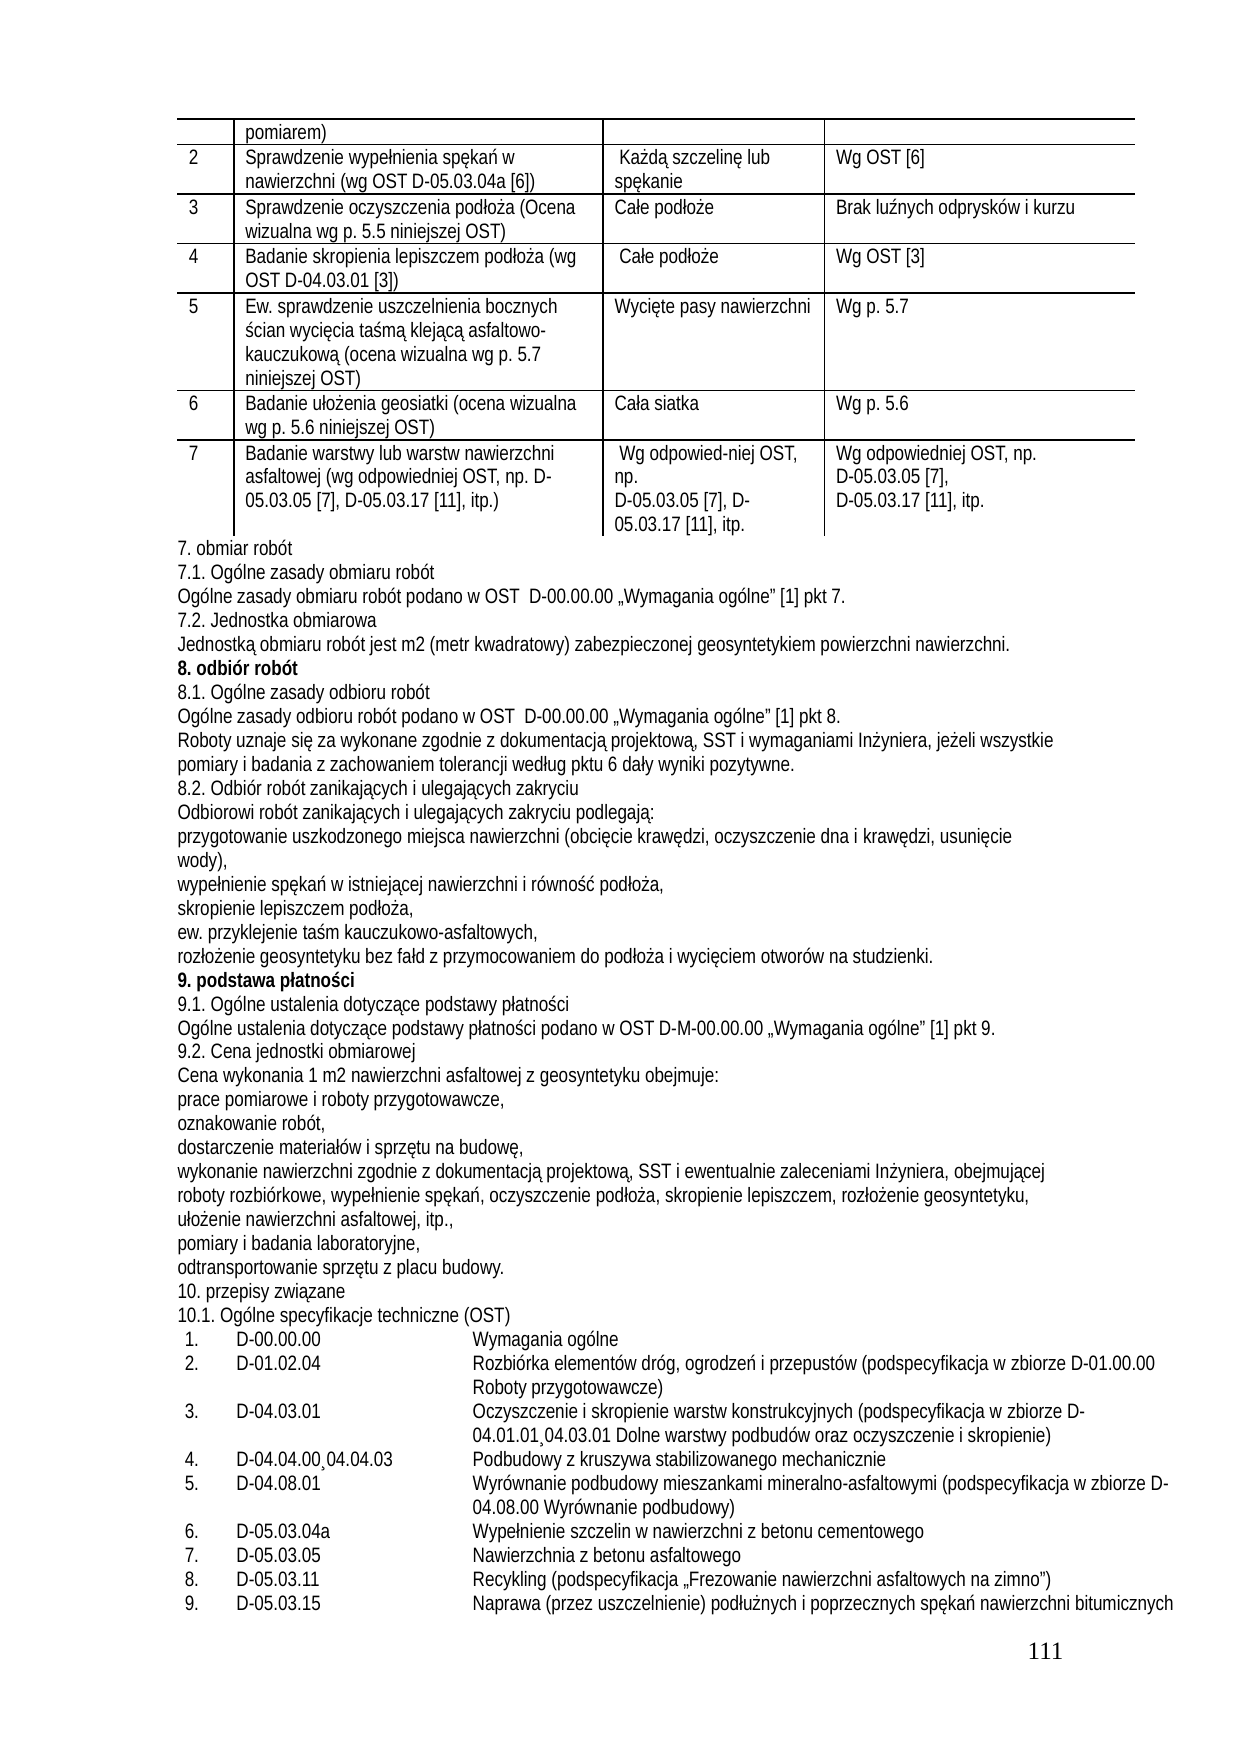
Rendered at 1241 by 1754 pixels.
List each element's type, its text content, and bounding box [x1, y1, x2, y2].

table_cell Badanie skropienia lepiszczem podłoża (wg OST D-04.03.01 [3]) [235, 244, 602, 292]
text 8.1. Ogólne zasady odbioru robót [177, 680, 1063, 704]
table_cell 5. [177, 1471, 229, 1519]
text Ogólne ustalenia dotyczące podstawy płatności podano w OST D-M-00.00.00 „Wymagania ogólne” [1] pkt 9. [177, 1016, 1063, 1039]
text Odbiorowi robót zanikających i ulegających zakryciu podlegają: [177, 800, 1063, 824]
text wykonanie nawierzchni zgodnie z dokumentacją projektową, SST i ewentualnie zaleceniami Inżyniera, obejmującej roboty rozbiórkowe, wypełnienie spękań, oczyszczenie podłoża, skropienie lepiszczem, rozłożenie geosyntetyku, ułożenie nawierzchni asfaltowej, itp., [177, 1159, 1063, 1231]
table_cell Sprawdzenie wypełnienia spękań w nawierzchni (wg OST D-05.03.04a [6]) [235, 145, 602, 193]
text odtransportowanie sprzętu z placu budowy. [177, 1255, 1063, 1279]
text wypełnienie spękań w istniejącej nawierzchni i równość podłoża, [177, 872, 1063, 896]
table_cell 4 [177, 244, 233, 292]
table_cell Sprawdzenie oczyszczenia podłoża (Ocena wizualna wg p. 5.5 niniejszej OST) [235, 195, 602, 243]
table_cell Badanie ułożenia geosiatki (ocena wizualna wg p. 5.6 niniejszej OST) [235, 391, 602, 439]
table_cell Ew. sprawdzenie uszczelnienia bocznych ścian wycięcia taśmą klejącą asfaltowo-kauczukową (ocena wizualna wg p. 5.7 niniejszej OST) [235, 294, 602, 389]
table_cell Badanie warstwy lub warstw nawierzchni asfaltowej (wg odpowiedniej OST, np. D-05.03.05 [7], D-05.03.17 [11], itp.) [235, 441, 602, 536]
table_cell Całe podłoże [604, 244, 824, 292]
table_cell Naprawa (przez uszczelnienie) podłużnych i poprzecznych spękań nawierzchni bitumicznych [465, 1591, 1203, 1614]
table_cell Wycięte pasy nawierzchni [604, 294, 824, 389]
text Roboty uznaje się za wykonane zgodnie z dokumentacją projektową, SST i wymaganiami Inżyniera, jeżeli wszystkie pomiary i badania z zachowaniem tolerancji według pktu 6 dały wyniki pozytywne. [177, 728, 1063, 776]
table_cell Wg p. 5.6 [825, 391, 1134, 439]
table_cell Wypełnienie szczelin w nawierzchni z betonu cementowego [465, 1519, 1203, 1543]
text rozłożenie geosyntetyku bez fałd z przymocowaniem do podłoża i wycięciem otworów na studzienki. [177, 944, 1063, 968]
table_cell Cała siatka [604, 391, 824, 439]
table_cell 2. [177, 1351, 229, 1399]
text skropienie lepiszczem podłoża, [177, 896, 1063, 920]
table_cell D-04.03.01 [229, 1399, 465, 1447]
text Ogólne zasady obmiaru robót podano w OST D-00.00.00 „Wymagania ogólne” [1] pkt 7. [177, 584, 1063, 608]
text 9.1. Ogólne ustalenia dotyczące podstawy płatności [177, 992, 1063, 1016]
text 10.1. Ogólne specyfikacje techniczne (OST) [177, 1303, 1063, 1327]
text oznakowanie robót, [177, 1111, 1063, 1135]
table_cell D-01.02.04 [229, 1351, 465, 1399]
table_cell 3 [177, 195, 233, 243]
text 8. odbiór robót [177, 656, 1063, 680]
table_cell 8. [177, 1567, 229, 1591]
table_cell Recykling (podspecyfikacja „Frezowanie nawierzchni asfaltowych na zimno”) [465, 1567, 1203, 1591]
table_cell [177, 120, 233, 144]
text pomiary i badania laboratoryjne, [177, 1231, 1063, 1255]
table_cell 6 [177, 391, 233, 439]
text dostarczenie materiałów i sprzętu na budowę, [177, 1135, 1063, 1159]
text przygotowanie uszkodzonego miejsca nawierzchni (obcięcie krawędzi, oczyszczenie dna i krawędzi, usunięcie wody), [177, 824, 1063, 872]
table_cell D-05.03.04a [229, 1519, 465, 1543]
table_cell Wg OST [6] [825, 145, 1134, 193]
text 10. przepisy związane [177, 1279, 1063, 1303]
table_cell Całe podłoże [604, 195, 824, 243]
table_cell D-04.04.00¸04.04.03 [229, 1447, 465, 1471]
table_cell D-05.03.15 [229, 1591, 465, 1614]
table_cell 3. [177, 1399, 229, 1447]
table_cell Wyrównanie podbudowy mieszankami mineralno-asfaltowymi (podspecyfikacja w zbiorze D-04.08.00 Wyrównanie podbudowy) [465, 1471, 1203, 1519]
text Cena wykonania 1 m2 nawierzchni asfaltowej z geosyntetyku obejmuje: [177, 1063, 1063, 1087]
text 7.1. Ogólne zasady obmiaru robót [177, 560, 1063, 584]
table_cell Wg p. 5.7 [825, 294, 1134, 389]
table_cell Nawierzchnia z betonu asfaltowego [465, 1543, 1203, 1567]
table_cell Wg odpowiedniej OST, np. D-05.03.05 [7], D-05.03.17 [11], itp. [825, 441, 1134, 536]
table_cell Wg odpowied-niej OST, np. D-05.03.05 [7], D-05.03.17 [11], itp. [604, 441, 824, 536]
table_cell 7 [177, 441, 233, 536]
table_header D-00.00.00 [229, 1327, 465, 1351]
table_cell Rozbiórka elementów dróg, ogrodzeń i przepustów (podspecyfikacja w zbiorze D-01.00.00 Roboty przygotowawcze) [465, 1351, 1203, 1399]
table_cell Podbudowy z kruszywa stabilizowanego mechanicznie [465, 1447, 1203, 1471]
table_cell 9. [177, 1591, 229, 1614]
text 8.2. Odbiór robót zanikających i ulegających zakryciu [177, 776, 1063, 800]
table_cell 6. [177, 1519, 229, 1543]
text Jednostką obmiaru robót jest m2 (metr kwadratowy) zabezpieczonej geosyntetykiem powierzchni nawierzchni. [177, 632, 1063, 656]
table_cell [825, 120, 1134, 144]
table_cell [604, 120, 824, 144]
table_cell Każdą szczelinę lub spękanie [604, 145, 824, 193]
table_cell D-05.03.05 [229, 1543, 465, 1567]
text 7. obmiar robót [177, 536, 1063, 560]
table_cell D-05.03.11 [229, 1567, 465, 1591]
table_cell pomiarem) [235, 120, 602, 144]
table_cell Brak luźnych odprysków i kurzu [825, 195, 1134, 243]
text prace pomiarowe i roboty przygotowawcze, [177, 1087, 1063, 1111]
table_header 1. [177, 1327, 229, 1351]
table_cell 4. [177, 1447, 229, 1471]
table_cell D-04.08.01 [229, 1471, 465, 1519]
text 9.2. Cena jednostki obmiarowej [177, 1039, 1063, 1063]
table_header Wymagania ogólne [465, 1327, 1203, 1351]
table_cell 7. [177, 1543, 229, 1567]
table_cell 5 [177, 294, 233, 389]
table_cell Oczyszczenie i skropienie warstw konstrukcyjnych (podspecyfikacja w zbiorze D-04.01.01¸04.03.01 Dolne warstwy podbudów oraz oczyszczenie i skropienie) [465, 1399, 1203, 1447]
text 9. podstawa płatności [177, 968, 1063, 992]
text ew. przyklejenie taśm kauczukowo-asfaltowych, [177, 920, 1063, 944]
text Ogólne zasady odbioru robót podano w OST D-00.00.00 „Wymagania ogólne” [1] pkt 8. [177, 704, 1063, 728]
table_cell Wg OST [3] [825, 244, 1134, 292]
text 7.2. Jednostka obmiarowa [177, 608, 1063, 632]
table_cell 2 [177, 145, 233, 193]
